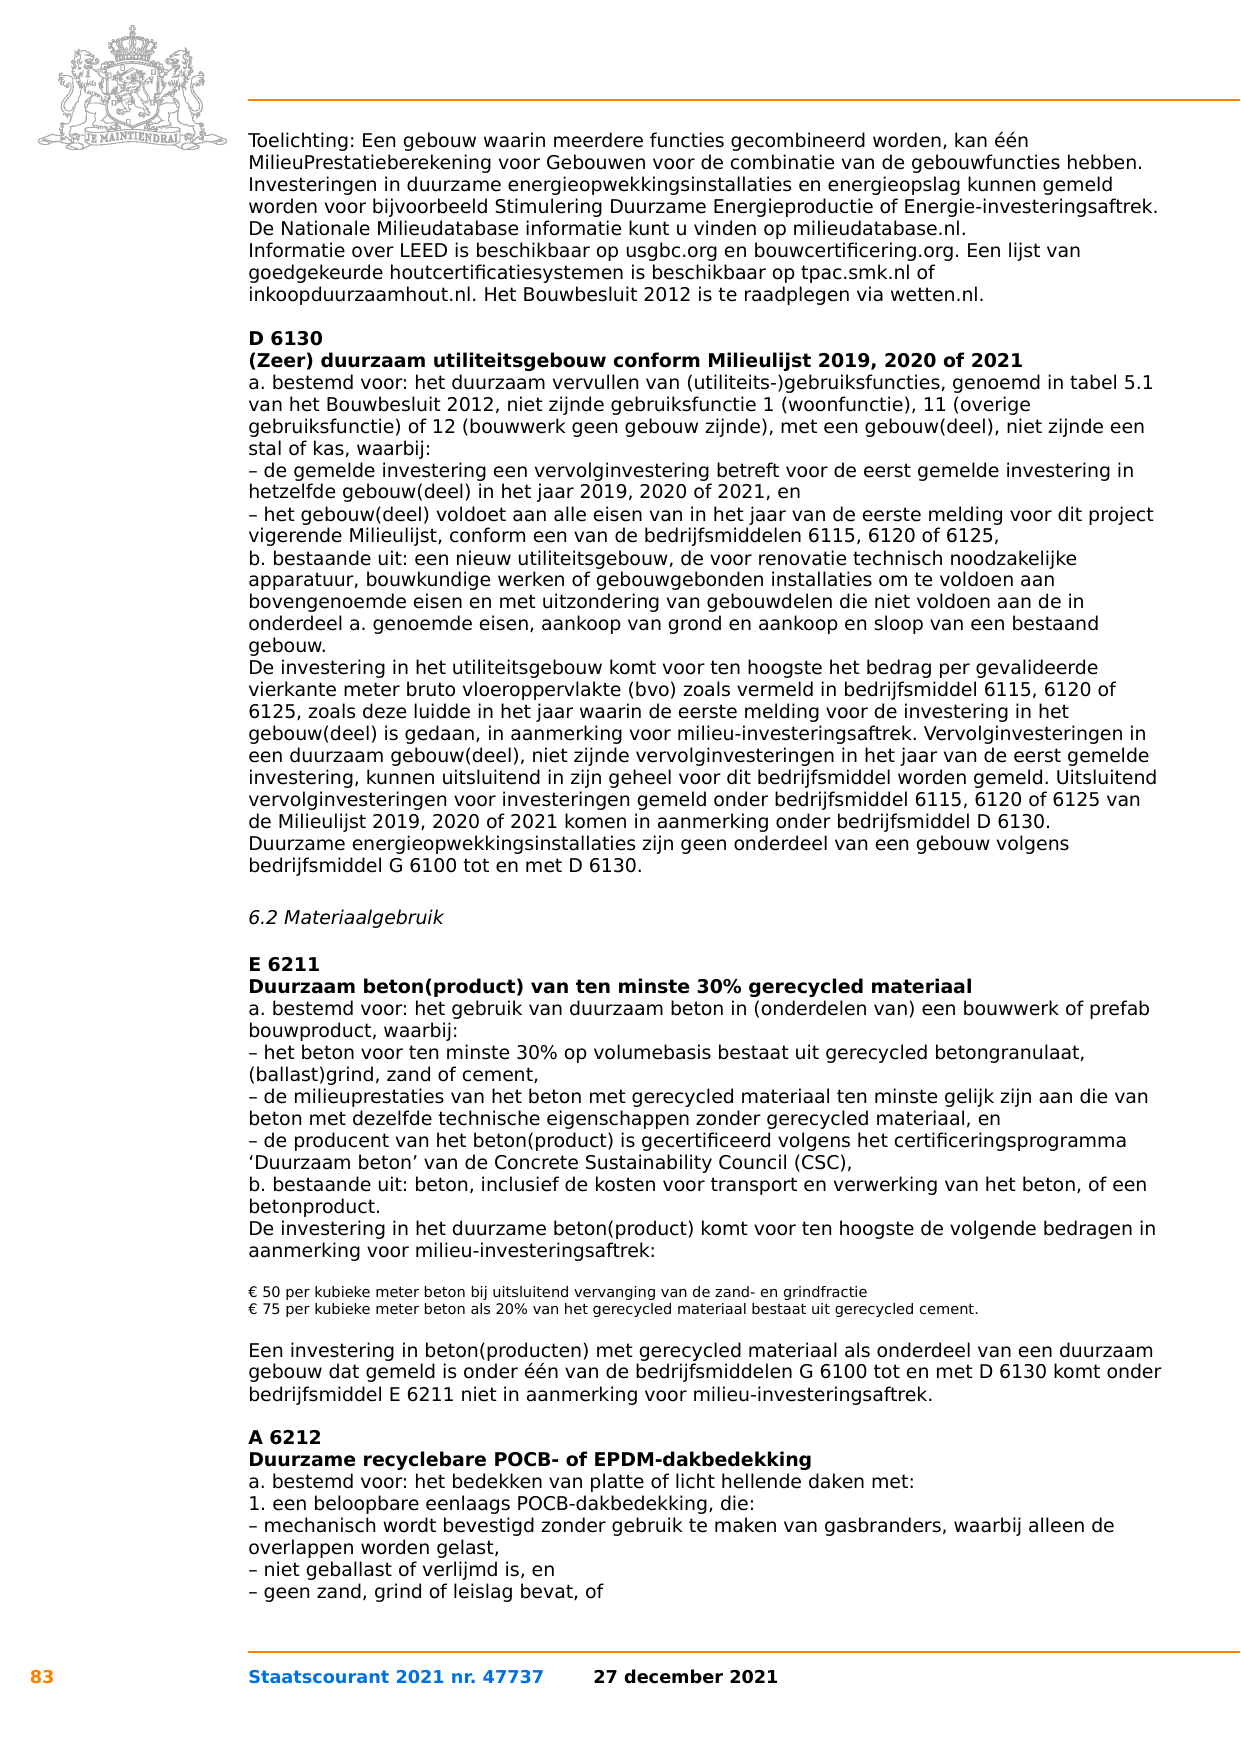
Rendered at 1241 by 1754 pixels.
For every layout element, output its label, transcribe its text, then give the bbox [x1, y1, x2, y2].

text Informatie over LEED is beschikbaar op usgbc.org en bouwcertificering.org. Een lijst van goedgekeurde houtcertificatiesystemen is beschikbaar op tpac.smk.nl of inkoopduurzaamhout.nl. Het Bouwbesluit 2012 is te raadplegen via wetten.nl. [248, 240, 1163, 306]
text b. bestaande uit: een nieuw utiliteitsgebouw, de voor renovatie technisch noodzakelijke apparatuur, bouwkundige werken of gebouwgebonden installaties om te voldoen aan bovengenoemde eisen en met uitzondering van gebouwdelen die niet voldoen aan de in onderdeel a. genoemde eisen, aankoop van grond en aankoop en sloop van een bestaand gebouw. [248, 547, 1163, 657]
text a. bestemd voor: het duurzaam vervullen van (utiliteits-)gebruiksfuncties, genoemd in tabel 5.1 van het Bouwbesluit 2012, niet zijnde gebruiksfunctie 1 (woonfunctie), 11 (overige gebruiksfunctie) of 12 (bouwwerk geen gebouw zijnde), met een gebouw(deel), niet zijnde een stal of kas, waarbij: [248, 372, 1163, 459]
text – mechanisch wordt bevestigd zonder gebruik te maken van gasbranders, waarbij alleen de overlappen worden gelast, [248, 1515, 1163, 1559]
text A 6212 [248, 1427, 1163, 1449]
text E 6211 [248, 954, 1163, 976]
text Duurzaam beton(product) van ten minste 30% gerecycled materiaal [248, 976, 1163, 998]
text (Zeer) duurzaam utiliteitsgebouw conform Milieulijst 2019, 2020 of 2021 [248, 349, 1163, 372]
text De investering in het duurzame beton(product) komt voor ten hoogste de volgende bedragen in aanmerking voor milieu-investeringsaftrek: [248, 1218, 1163, 1262]
text – de producent van het beton(product) is gecertificeerd volgens het certificeringsprogramma ‘Duurzaam beton’ van de Concrete Sustainability Council (CSC), [248, 1130, 1163, 1174]
text Duurzame recyclebare POCB- of EPDM-dakbedekking [248, 1449, 1163, 1471]
text – het beton voor ten minste 30% op volumebasis bestaat uit gerecycled betongranulaat, (ballast)grind, zand of cement, [248, 1042, 1163, 1086]
text D 6130 [248, 328, 1163, 349]
text De investering in het utiliteitsgebouw komt voor ten hoogste het bedrag per gevalideerde vierkante meter bruto vloeroppervlakte (bvo) zoals vermeld in bedrijfsmiddel 6115, 6120 of 6125, zoals deze luidde in het jaar waarin de eerste melding voor de investering in het gebouw(deel) is gedaan, in aanmerking voor milieu-investeringsaftrek. Vervolginvesteringen in een duurzaam gebouw(deel), niet zijnde vervolginvesteringen in het jaar van de eerst gemelde investering, kunnen uitsluitend in zijn geheel voor dit bedrijfsmiddel worden gemeld. Uitsluitend vervolginvesteringen voor investeringen gemeld onder bedrijfsmiddel 6115, 6120 of 6125 van de Milieulijst 2019, 2020 of 2021 komen in aanmerking onder bedrijfsmiddel D 6130. [248, 657, 1163, 833]
table_header € 50 per kubieke meter beton bij uitsluitend vervanging van de zand- en grindfractie [248, 1284, 1163, 1301]
text a. bestemd voor: het gebruik van duurzaam beton in (onderdelen van) een bouwwerk of prefab bouwproduct, waarbij: [248, 998, 1163, 1042]
text Een investering in beton(producten) met gerecycled materiaal als onderdeel van een duurzaam gebouw dat gemeld is onder één van de bedrijfsmiddelen G 6100 tot en met D 6130 komt onder bedrijfsmiddel E 6211 niet in aanmerking voor milieu-investeringsaftrek. [248, 1339, 1163, 1405]
text b. bestaande uit: beton, inclusief de kosten voor transport en verwerking van het beton, of een betonproduct. [248, 1174, 1163, 1218]
text a. bestemd voor: het bedekken van platte of licht hellende daken met: [248, 1471, 1163, 1493]
text – geen zand, grind of leislag bevat, of [248, 1581, 1163, 1603]
text – de milieuprestaties van het beton met gerecycled materiaal ten minste gelijk zijn aan die van beton met dezelfde technische eigenschappen zonder gerecycled materiaal, en [248, 1086, 1163, 1130]
text – niet geballast of verlijmd is, en [248, 1559, 1163, 1581]
picture [38, 25, 227, 150]
text – het gebouw(deel) voldoet aan alle eisen van in het jaar van de eerste melding voor dit project vigerende Milieulijst, conform een van de bedrijfsmiddelen 6115, 6120 of 6125, [248, 503, 1163, 547]
text Duurzame energieopwekkingsinstallaties zijn geen onderdeel van een gebouw volgens bedrijfsmiddel G 6100 tot en met D 6130. [248, 833, 1163, 877]
text Toelichting: Een gebouw waarin meerdere functies gecombineerd worden, kan één MilieuPrestatieberekening voor Gebouwen voor de combinatie van de gebouwfuncties hebben. Investeringen in duurzame energieopwekkingsinstallaties en energieopslag kunnen gemeld worden voor bijvoorbeeld Stimulering Duurzame Energieproductie of Energie-investeringsaftrek. De Nationale Milieudatabase informatie kunt u vinden op milieudatabase.nl. [248, 130, 1163, 240]
table_cell € 75 per kubieke meter beton als 20% van het gerecycled materiaal bestaat uit gerecycled cement. [248, 1301, 1163, 1318]
text – de gemelde investering een vervolginvestering betreft voor de eerst gemelde investering in hetzelfde gebouw(deel) in het jaar 2019, 2020 of 2021, en [248, 459, 1163, 503]
subtitle 6.2 Materiaalgebruik [248, 907, 1163, 929]
text 1. een beloopbare eenlaags POCB-dakbedekking, die: [248, 1493, 1163, 1515]
